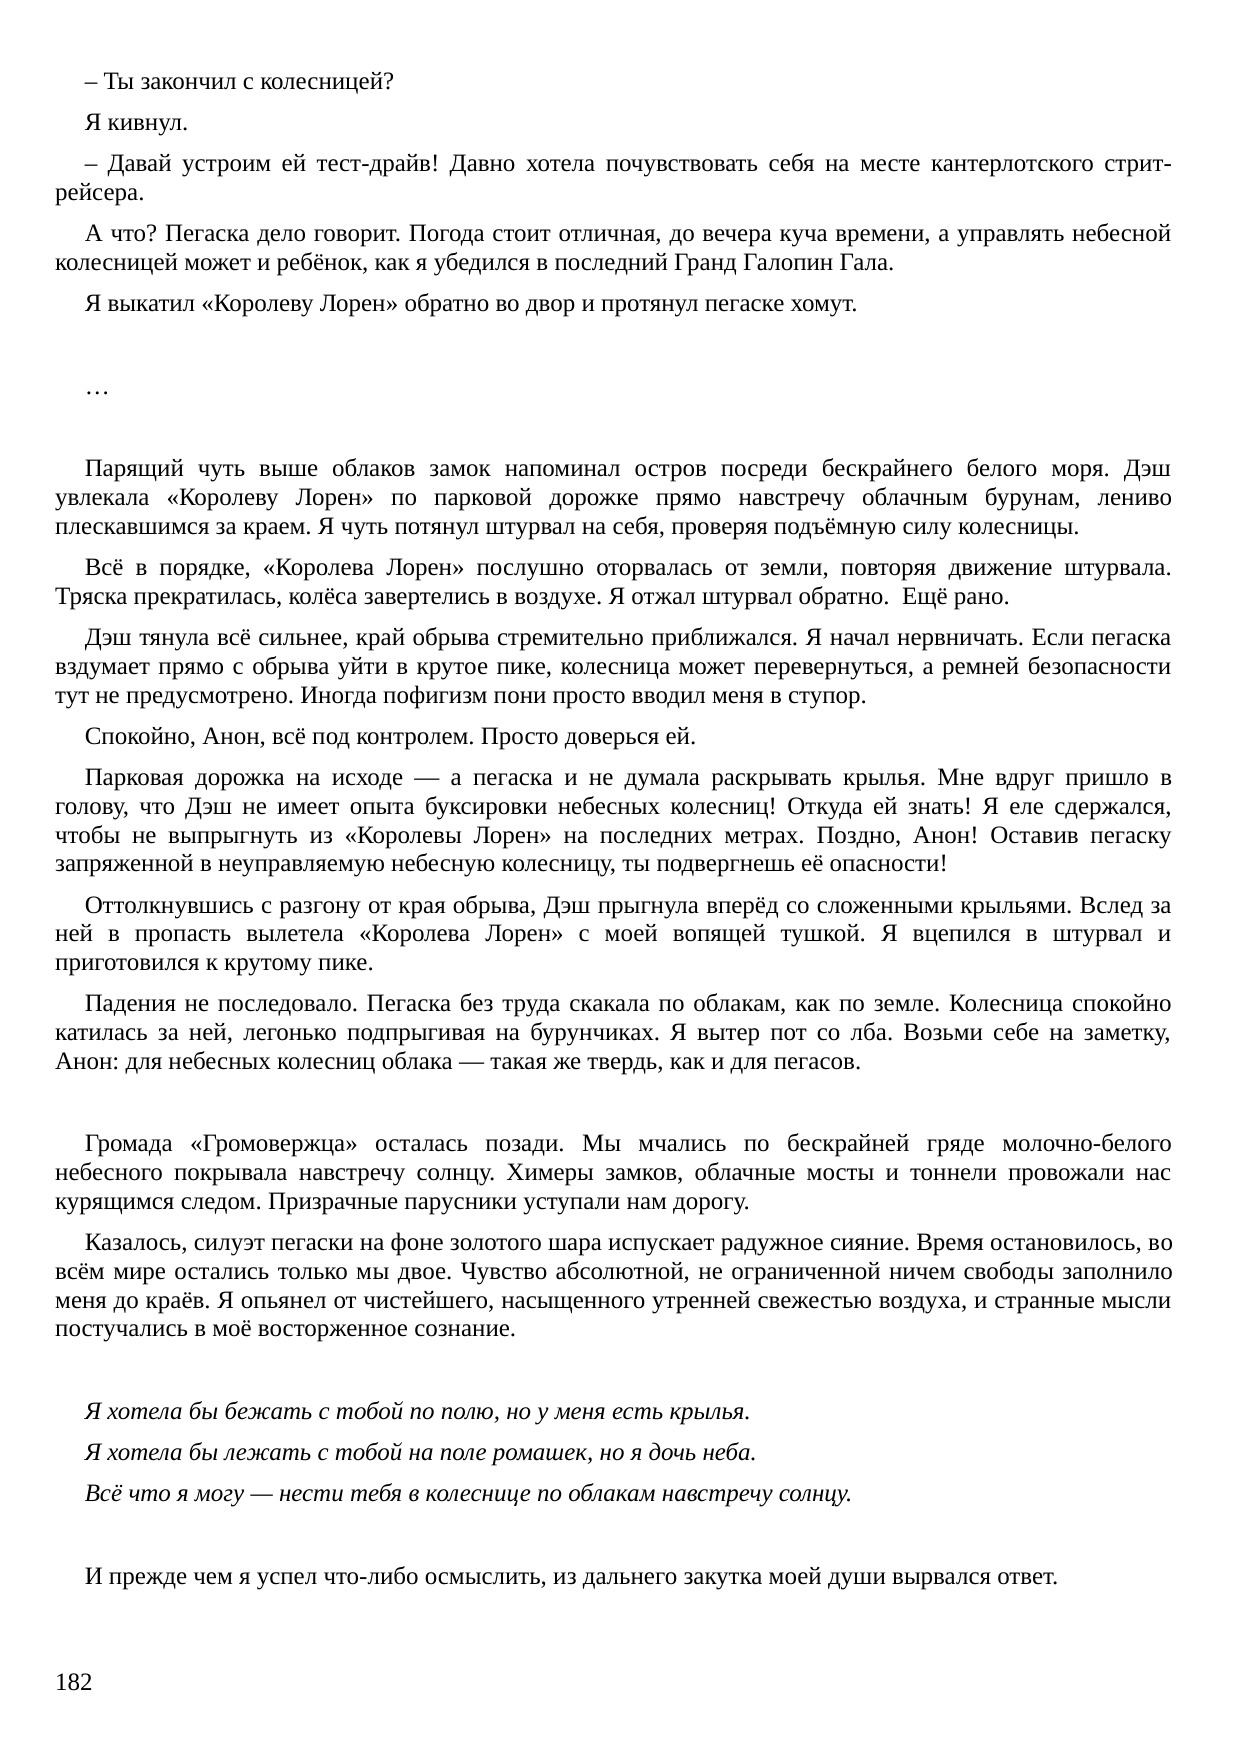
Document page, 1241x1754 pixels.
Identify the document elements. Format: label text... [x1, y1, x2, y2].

text Казалось, силуэт пегаски на фоне золотого шара испускает радужное сияние. Время остановилось, во всём мире остались только мы двое. Чувство абсолютной, не ограниченной ничем свободы заполнило меня до краёв. Я опьянел от чистейшего, насыщенного утренней свежестью воздуха, и странные мысли постучались в моё восторженное сознание. [55, 1227, 1173, 1342]
text Громада «Громовержца» осталась позади. Мы мчались по бескрайней гряде молочно-белого небесного покрывала навстречу солнцу. Химеры замков, облачные мосты и тоннели провожали нас курящимся следом. Призрачные парусники уступали нам дорогу. [55, 1128, 1173, 1215]
text Я хотела бы лежать с тобой на поле ромашек, но я дочь неба. [55, 1437, 1173, 1466]
text – Ты закончил с колесницей? [55, 66, 1173, 95]
text … [55, 371, 1173, 400]
text Я хотела бы бежать с тобой по полю, но у меня есть крылья. [55, 1396, 1173, 1425]
text Оттолкнувшись с разгону от края обрыва, Дэш прыгнула вперёд со сложенными крыльями. Вслед за ней в пропасть вылетела «Королева Лорен» с моей вопящей тушкой. Я вцепился в штурвал и приготовился к крутому пике. [55, 890, 1173, 976]
text – Давай устроим ей тест-драйв! Давно хотела почувствовать себя на месте кантерлотского стрит-рейсера. [55, 148, 1173, 206]
text Всё что я могу — нести тебя в колеснице по облакам навстречу солнцу. [55, 1478, 1173, 1507]
text Спокойно, Анон, всё под контролем. Просто доверься ей. [55, 721, 1173, 750]
text Всё в порядке, «Королева Лорен» послушно оторвалась от земли, повторяя движение штурвала. Тряска прекратилась, колёса завертелись в воздухе. Я отжал штурвал обратно. Ещё рано. [55, 552, 1173, 610]
text И прежде чем я успел что-либо осмыслить, из дальнего закутка моей души вырвался ответ. [55, 1561, 1173, 1590]
text Парящий чуть выше облаков замок напоминал остров посреди бескрайнего белого моря. Дэш увлекала «Королеву Лорен» по парковой дорожке прямо навстречу облачным бурунам, лениво плескавшимся за краем. Я чуть потянул штурвал на себя, проверяя подъёмную силу колесницы. [55, 453, 1173, 540]
text Падения не последовало. Пегаска без труда скакала по облакам, как по земле. Колесница спокойно катилась за ней, легонько подпрыгивая на бурунчиках. Я вытер пот со лба. Возьми себе на заметку, Анон: для небесных колесниц облака — такая же твердь, как и для пегасов. [55, 988, 1173, 1075]
text Я выкатил «Королеву Лорен» обратно во двор и протянул пегаске хомут. [55, 288, 1173, 317]
text А что? Пегаска дело говорит. Погода стоит отличная, до вечера куча времени, а управлять небесной колесницей может и ребёнок, как я убедился в последний Гранд Галопин Гала. [55, 218, 1173, 276]
text Я кивнул. [55, 107, 1173, 136]
text Парковая дорожка на исходе — а пегаска и не думала раскрывать крылья. Мне вдруг пришло в голову, что Дэш не имеет опыта буксировки небесных колесниц! Откуда ей знать! Я еле сдержался, чтобы не выпрыгнуть из «Королевы Лорен» на последних метрах. Поздно, Анон! Оставив пегаску запряженной в неуправляемую небесную колесницу, ты подвергнешь её опасности! [55, 762, 1173, 877]
text Дэш тянула всё сильнее, край обрыва стремительно приближался. Я начал нервничать. Если пегаска вздумает прямо с обрыва уйти в крутое пике, колесница может перевернуться, а ремней безопасности тут не предусмотрено. Иногда пофигизм пони просто вводил меня в ступор. [55, 622, 1173, 708]
